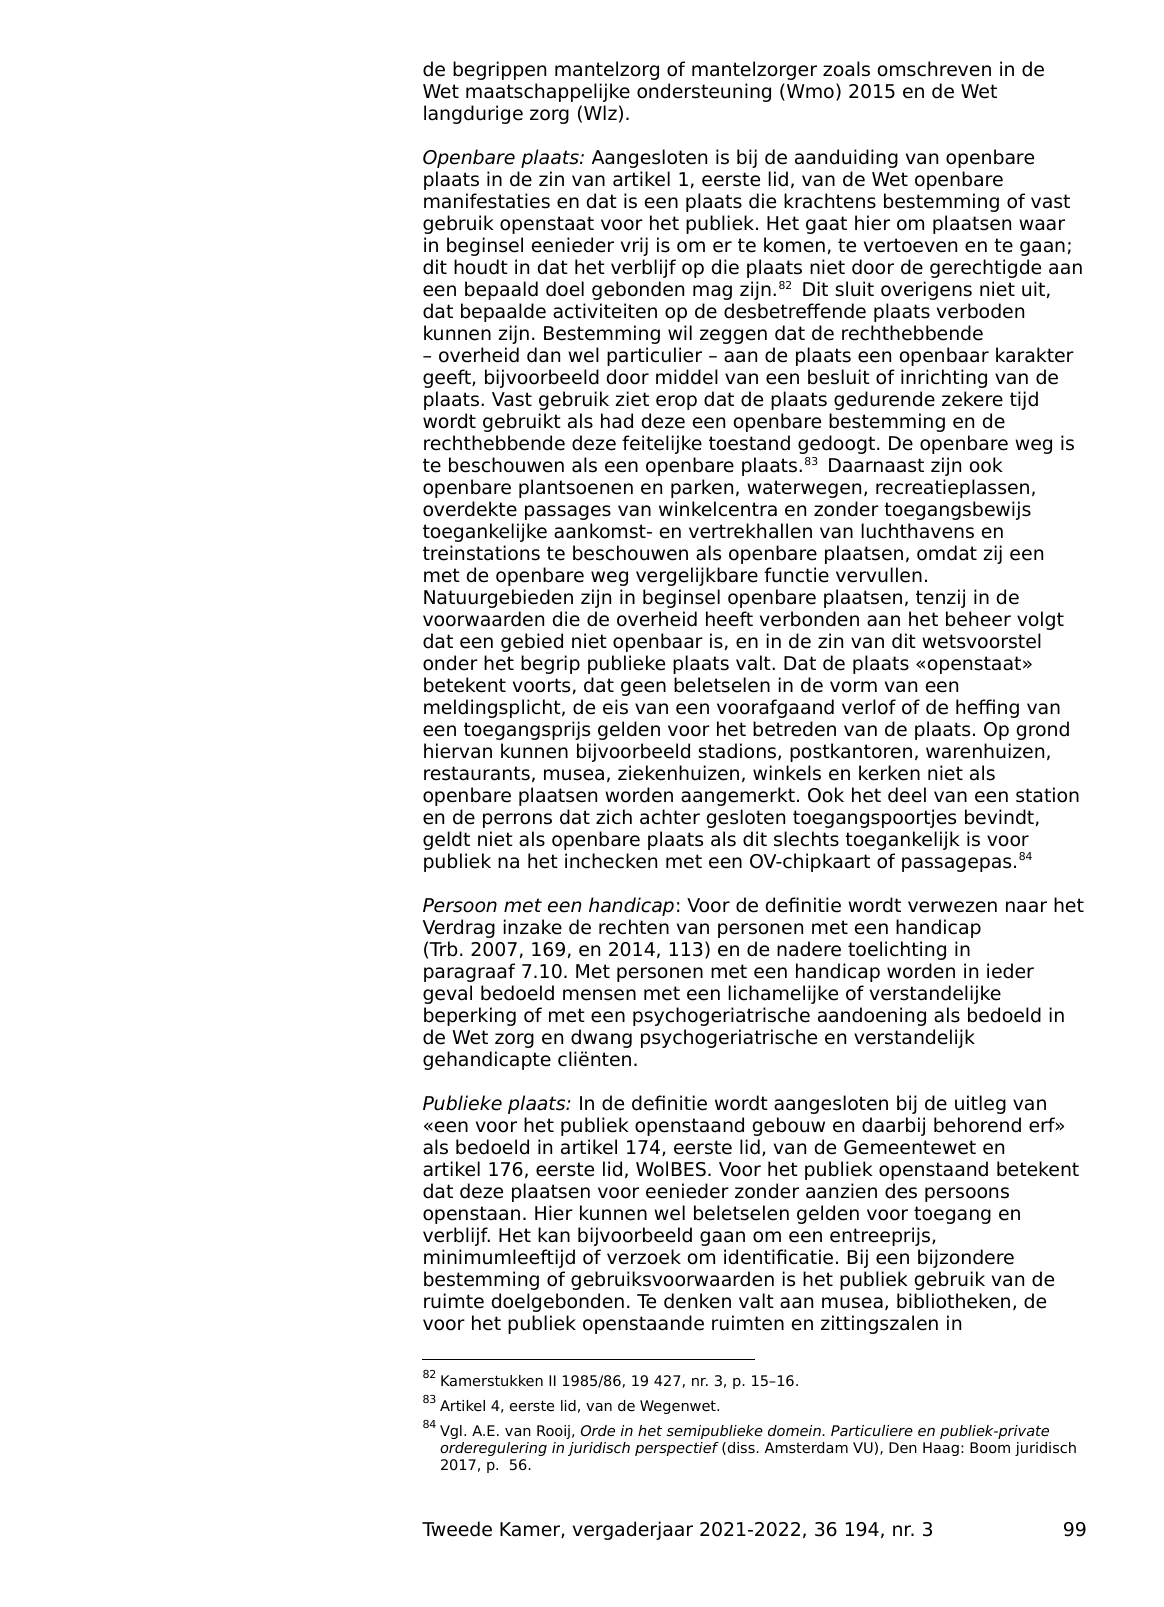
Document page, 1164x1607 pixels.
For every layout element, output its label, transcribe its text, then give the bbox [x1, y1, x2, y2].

text Vgl. A.E. van Rooij, Orde in het semipublieke domein. Particuliere en publiek-private orderegulering in juridisch perspectief (diss. Amsterdam VU), Den Haag: Boom juridisch 2017, p. 56. [422, 1418, 1087, 1474]
text Kamerstukken II 1985/86, 19 427, nr. 3, p. 15–16. [422, 1368, 1087, 1391]
text Openbare plaats: Aangesloten is bij de aanduiding van openbare plaats in de zin van artikel 1, eerste lid, van de Wet openbare manifestaties en dat is een plaats die krachtens bestemming of vast gebruik openstaat voor het publiek. Het gaat hier om plaatsen waar in beginsel eenieder vrij is om er te komen, te vertoeven en te gaan; dit houdt in dat het verblijf op die plaats niet door de gerechtigde aan een bepaald doel gebonden mag zijn. Dit sluit overigens niet uit, dat bepaalde activiteiten op de desbetreffende plaats verboden kunnen zijn. Bestemming wil zeggen dat de rechthebbende – overheid dan wel particulier – aan de plaats een openbaar karakter geeft, bijvoorbeeld door middel van een besluit of inrichting van de plaats. Vast gebruik ziet erop dat de plaats gedurende zekere tijd wordt gebruikt als had deze een openbare bestemming en de rechthebbende deze feitelijke toestand gedoogt. De openbare weg is te beschouwen als een openbare plaats. Daarnaast zijn ook openbare plantsoenen en parken, waterwegen, recreatieplassen, overdekte passages van winkelcentra en zonder toegangsbewijs toegankelijke aankomst- en vertrekhallen van luchthavens en treinstations te beschouwen als openbare plaatsen, omdat zij een met de openbare weg vergelijkbare functie vervullen. Natuurgebieden zijn in beginsel openbare plaatsen, tenzij in de voorwaarden die de overheid heeft verbonden aan het beheer volgt dat een gebied niet openbaar is, en in de zin van dit wetsvoorstel onder het begrip publieke plaats valt. Dat de plaats «openstaat» betekent voorts, dat geen beletselen in de vorm van een meldingsplicht, de eis van een voorafgaand verlof of de heffing van een toegangsprijs gelden voor het betreden van de plaats. Op grond hiervan kunnen bijvoorbeeld stadions, postkantoren, warenhuizen, restaurants, musea, ziekenhuizen, winkels en kerken niet als openbare plaatsen worden aangemerkt. Ook het deel van een station en de perrons dat zich achter gesloten toegangspoortjes bevindt, geldt niet als openbare plaats als dit slechts toegankelijk is voor publiek na het inchecken met een OV-chipkaart of passagepas. [422, 147, 1087, 872]
text Artikel 4, eerste lid, van de Wegenwet. [422, 1393, 1087, 1416]
text de begrippen mantelzorg of mantelzorger zoals omschreven in de Wet maatschappelijke ondersteuning (Wmo) 2015 en de Wet langdurige zorg (Wlz). [422, 59, 1087, 125]
text Persoon met een handicap: Voor de definitie wordt verwezen naar het Verdrag inzake de rechten van personen met een handicap (Trb. 2007, 169, en 2014, 113) en de nadere toelichting in paragraaf 7.10. Met personen met een handicap worden in ieder geval bedoeld mensen met een lichamelijke of verstandelijke beperking of met een psychogeriatrische aandoening als bedoeld in de Wet zorg en dwang psychogeriatrische en verstandelijk gehandicapte cliënten. [422, 895, 1087, 1071]
text Publieke plaats: In de definitie wordt aangesloten bij de uitleg van «een voor het publiek openstaand gebouw en daarbij behorend erf» als bedoeld in artikel 174, eerste lid, van de Gemeentewet en artikel 176, eerste lid, WolBES. Voor het publiek openstaand betekent dat deze plaatsen voor eenieder zonder aanzien des persoons openstaan. Hier kunnen wel beletselen gelden voor toegang en verblijf. Het kan bijvoorbeeld gaan om een entreeprijs, minimumleeftijd of verzoek om identificatie. Bij een bijzondere bestemming of gebruiksvoorwaarden is het publiek gebruik van de ruimte doelgebonden. Te denken valt aan musea, bibliotheken, de voor het publiek openstaande ruimten en zittingszalen in [422, 1093, 1087, 1334]
